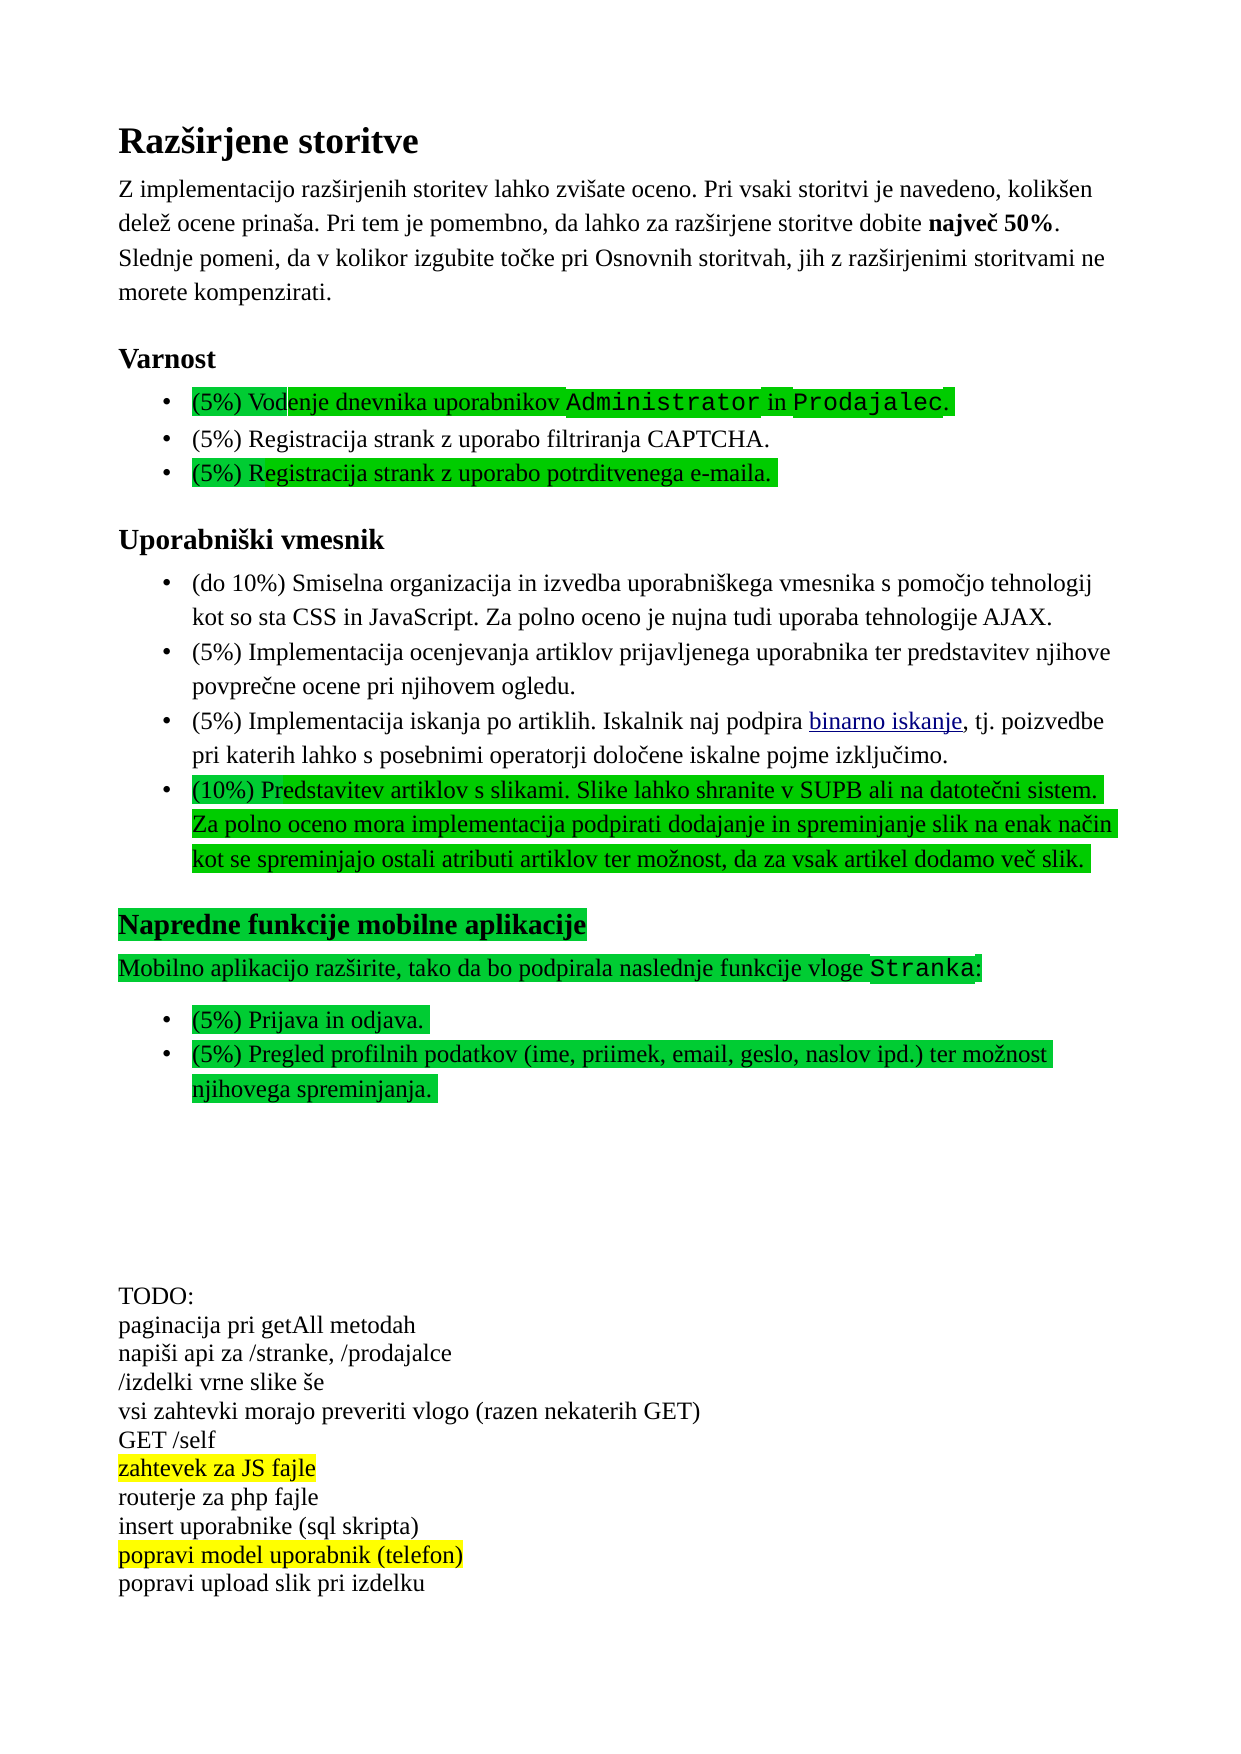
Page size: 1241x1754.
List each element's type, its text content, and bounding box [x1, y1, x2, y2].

text vsi zahtevki morajo preveriti vlogo (razen nekaterih GET) [118, 1396, 1122, 1425]
text paginacija pri getAll metodah [118, 1310, 1122, 1338]
list (5%) Registracija strank z uporabo potrditvenega e-maila. [162, 458, 1122, 487]
subtitle Napredne funkcije mobilne aplikacije [118, 907, 1122, 941]
text popravi upload slik pri izdelku [118, 1568, 1122, 1597]
text popravi model uporabnik (telefon) [118, 1540, 1122, 1568]
subtitle Razširjene storitve [118, 118, 1122, 161]
text zahtevek za JS fajle [118, 1453, 1122, 1482]
list (5%) Prijava in odjava. [162, 1005, 1122, 1034]
text napiši api za /stranke, /prodajalce [118, 1338, 1122, 1367]
text routerje za php fajle [118, 1482, 1122, 1511]
list (5%) Implementacija ocenjevanja artiklov prijavljenega uporabnika ter predstavitev njihove povprečne ocene pri njihovem ogledu. [162, 637, 1122, 700]
text /izdelki vrne slike še [118, 1367, 1122, 1396]
list (do 10%) Smiselna organizacija in izvedba uporabniškega vmesnika s pomočjo tehnologij kot so sta CSS in JavaScript. Za polno oceno je nujna tudi uporaba tehnologije AJAX. [162, 568, 1122, 631]
subtitle Uporabniški vmesnik [118, 522, 1122, 556]
text Z implementacijo razširjenih storitev lahko zvišate oceno. Pri vsaki storitvi je navedeno, kolikšen delež ocene prinaša. Pri tem je pomembno, da lahko za razširjene storitve dobite največ 50%. Slednje pomeni, da v kolikor izgubite točke pri Osnovnih storitvah, jih z razširjenimi storitvami ne morete kompenzirati. [118, 174, 1122, 306]
subtitle Varnost [118, 341, 1122, 374]
text Mobilno aplikacijo razširite, tako da bo podpirala naslednje funkcije vloge Stranka: [118, 953, 1122, 984]
list (5%) Vodenje dnevnika uporabnikov Administrator in Prodajalec. [162, 387, 1122, 418]
list (10%) Predstavitev artiklov s slikami. Slike lahko shranite v SUPB ali na datotečni sistem. Za polno oceno mora implementacija podpirati dodajanje in spreminjanje slik na enak način kot se spreminjajo ostali atributi artiklov ter možnost, da za vsak artikel dodamo več slik. [162, 775, 1122, 873]
list (5%) Implementacija iskanja po artiklih. Iskalnik naj podpira binarno iskanje, tj. poizvedbe pri katerih lahko s posebnimi operatorji določene iskalne pojme izključimo. [162, 706, 1122, 769]
text TODO: [118, 1281, 1122, 1310]
text insert uporabnike (sql skripta) [118, 1511, 1122, 1540]
list (5%) Registracija strank z uporabo filtriranja CAPTCHA. [162, 424, 1122, 453]
text GET /self [118, 1425, 1122, 1453]
list (5%) Pregled profilnih podatkov (ime, priimek, email, geslo, naslov ipd.) ter možnost njihovega spreminjanja. [162, 1039, 1122, 1103]
